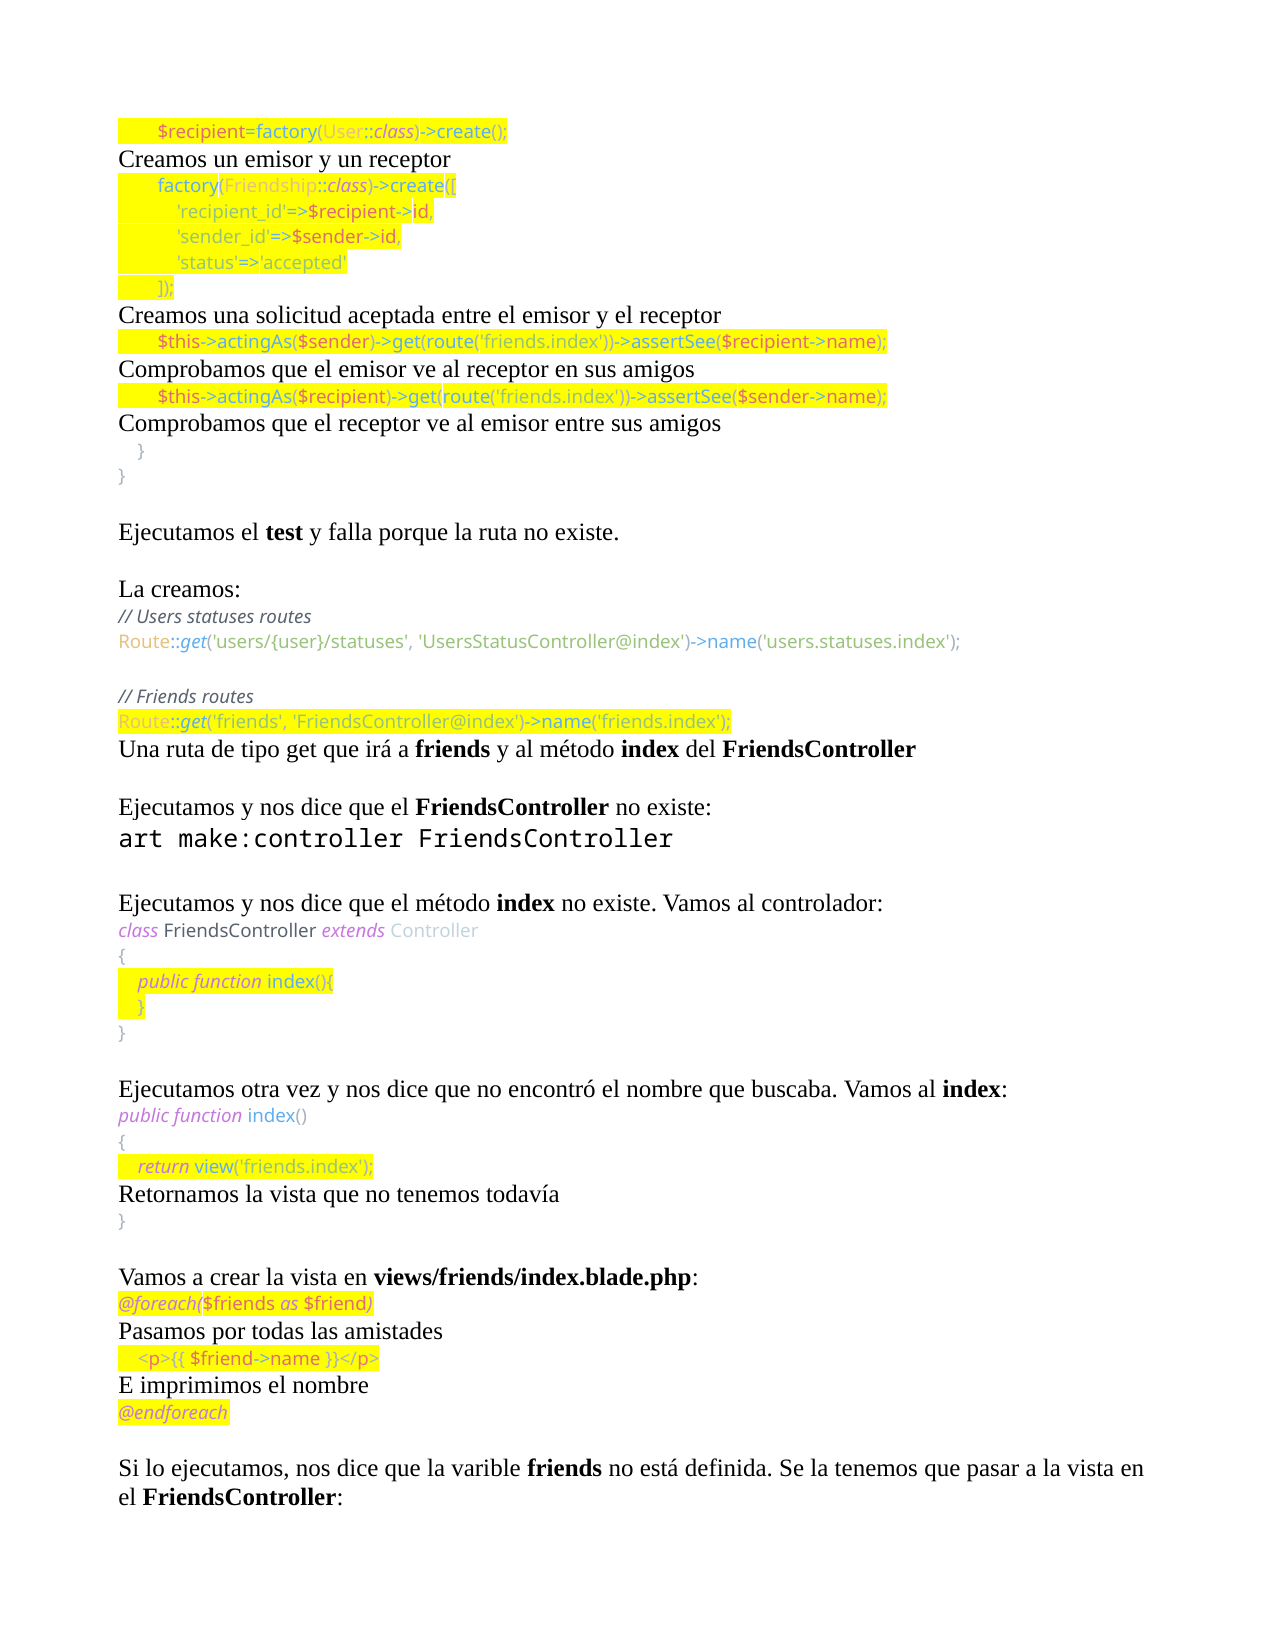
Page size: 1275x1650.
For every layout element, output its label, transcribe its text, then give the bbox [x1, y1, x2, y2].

text Vamos a crear la vista en views/friends/index.blade.php: [118, 1262, 1157, 1291]
text } [118, 1208, 1157, 1233]
text Ejecutamos el test y falla porque la ruta no existe. [118, 517, 1157, 546]
text @foreach($friends as $friend) Pasamos por todas las amistades [118, 1291, 1157, 1345]
text $recipient=factory(User::class)->create(); Creamos un emisor y un receptor [118, 118, 1157, 172]
text class FriendsController extends Controller { public function index(){ } } [118, 917, 1157, 1045]
text factory(Friendship::class)->create([ 'recipient_id'=>$recipient->id, 'sender_id'=>$sender->id, 'status'=>'accepted' ]); Creamos una solicitud aceptada entre el emisor y el receptor [118, 172, 1157, 329]
text Si lo ejecutamos, nos dice que la varible friends no está definida. Se la tenemos que pasar a la vista en el FriendsController: [118, 1453, 1157, 1511]
text $this->actingAs($sender)->get(route('friends.index'))->assertSee($recipient->name); Comprobamos que el emisor ve al receptor en sus amigos [118, 329, 1157, 383]
text <p>{{ $friend->name }}</p> E imprimimos el nombre [118, 1345, 1157, 1399]
text La creamos: [118, 574, 1157, 603]
text Una ruta de tipo get que irá a friends y al método index del FriendsController [118, 734, 1157, 763]
text // Users statuses routes Route::get('users/{user}/statuses', 'UsersStatusController@index')->name('users.statuses.index'); // Friends routes Route::get('friends', 'FriendsController@index')->name('friends.index'); [118, 603, 1157, 734]
text public function index() { return view('friends.index'); Retornamos la vista que no tenemos todavía [118, 1102, 1157, 1208]
text art make:controller FriendsController Ejecutamos y nos dice que el método index no existe. Vamos al controlador: [118, 820, 1157, 917]
text @endforeach [118, 1399, 1157, 1425]
text Ejecutamos otra vez y nos dice que no encontró el nombre que buscaba. Vamos al index: [118, 1074, 1157, 1102]
text $this->actingAs($recipient)->get(route('friends.index'))->assertSee($sender->name); Comprobamos que el receptor ve al emisor entre sus amigos [118, 383, 1157, 437]
text Ejecutamos y nos dice que el FriendsController no existe: [118, 792, 1157, 820]
text } } [118, 437, 1157, 488]
